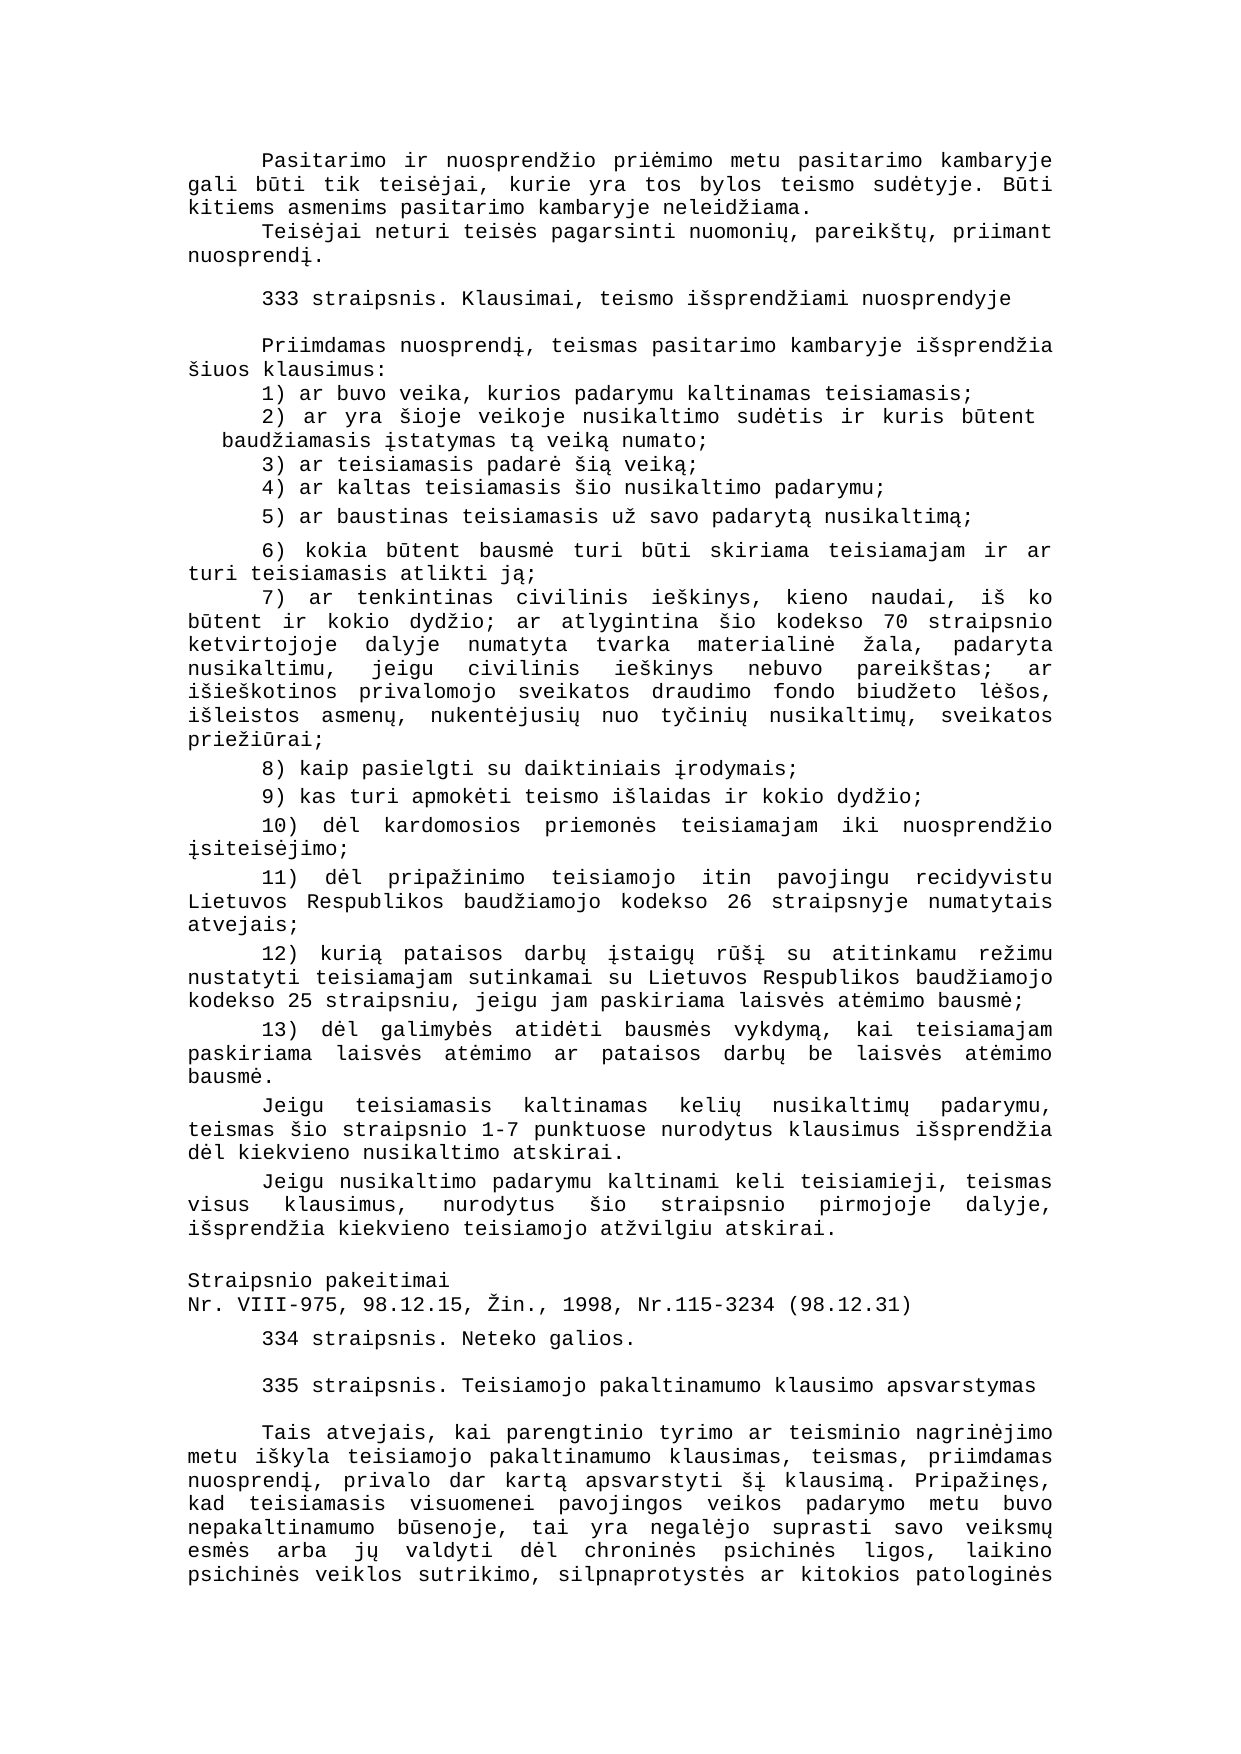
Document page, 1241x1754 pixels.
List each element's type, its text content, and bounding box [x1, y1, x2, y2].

text 10) dėl kardomosios priemonės teisiamajam iki nuosprendžio įsiteisėjimo; [187, 815, 1053, 862]
text 334 straipsnis. Neteko galios. [187, 1328, 1053, 1351]
text 9) kas turi apmokėti teismo išlaidas ir kokio dydžio; [187, 786, 1053, 810]
text 333 straipsnis. Klausimai, teismo išsprendžiami nuosprendyje [187, 288, 1053, 312]
text 1) ar buvo veika, kurios padarymu kaltinamas teisiamasis; [187, 383, 1053, 406]
text 12) kurią pataisos darbų įstaigų rūšį su atitinkamu režimu nustatyti teisiamajam sutinkamai su Lietuvos Respublikos baudžiamojo kodekso 25 straipsniu, jeigu jam paskiriama laisvės atėmimo bausmė; [187, 943, 1053, 1014]
text Pasitarimo ir nuosprendžio priėmimo metu pasitarimo kambaryje gali būti tik teisėjai, kurie yra tos bylos teismo sudėtyje. Būti kitiems asmenims pasitarimo kambaryje neleidžiama. [187, 150, 1053, 221]
text 2) ar yra šioje veikoje nusikaltimo sudėtis ir kuris būtent baudžiamasis įstatymas tą veiką numato; [187, 406, 1053, 454]
text 11) dėl pripažinimo teisiamojo itin pavojingu recidyvistu Lietuvos Respublikos baudžiamojo kodekso 26 straipsnyje numatytais atvejais; [187, 867, 1053, 938]
text Nr. VIII-975, 98.12.15, Žin., 1998, Nr.115-3234 (98.12.31) [187, 1294, 1053, 1318]
text 5) ar baustinas teisiamasis už savo padarytą nusikaltimą; [187, 506, 1053, 530]
text Teisėjai neturi teisės pagarsinti nuomonių, pareikštų, priimant nuosprendį. [187, 221, 1053, 268]
text 3) ar teisiamasis padarė šią veiką; [187, 454, 1053, 477]
text Jeigu nusikaltimo padarymu kaltinami keli teisiamieji, teismas visus klausimus, nurodytus šio straipsnio pirmojoje dalyje, išsprendžia kiekvieno teisiamojo atžvilgiu atskirai. [187, 1171, 1053, 1242]
text Tais atvejais, kai parengtinio tyrimo ar teisminio nagrinėjimo metu iškyla teisiamojo pakaltinamumo klausimas, teismas, priimdamas nuosprendį, privalo dar kartą apsvarstyti šį klausimą. Pripažinęs, kad teisiamasis visuomenei pavojingos veikos padarymo metu buvo nepakaltinamumo būsenoje, tai yra negalėjo suprasti savo veiksmų esmės arba jų valdyti dėl chroninės psichinės ligos, laikino psichinės veiklos sutrikimo, silpnaprotystės ar kitokios patologinės [187, 1422, 1053, 1588]
text 4) ar kaltas teisiamasis šio nusikaltimo padarymu; [187, 477, 1053, 501]
text Jeigu teisiamasis kaltinamas kelių nusikaltimų padarymu, teismas šio straipsnio 1-7 punktuose nurodytus klausimus išsprendžia dėl kiekvieno nusikaltimo atskirai. [187, 1095, 1053, 1166]
text Straipsnio pakeitimai [187, 1270, 1053, 1294]
text 8) kaip pasielgti su daiktiniais įrodymais; [187, 757, 1053, 781]
text 7) ar tenkintinas civilinis ieškinys, kieno naudai, iš ko būtent ir kokio dydžio; ar atlygintina šio kodekso 70 straipsnio ketvirtojoje dalyje numatyta tvarka materialinė žala, padaryta nusikaltimu, jeigu civilinis ieškinys nebuvo pareikštas; ar išieškotinos privalomojo sveikatos draudimo fondo biudžeto lėšos, išleistos asmenų, nukentėjusių nuo tyčinių nusikaltimų, sveikatos priežiūrai; [187, 587, 1053, 752]
text 6) kokia būtent bausmė turi būti skiriama teisiamajam ir ar turi teisiamasis atlikti ją; [187, 540, 1053, 587]
text 13) dėl galimybės atidėti bausmės vykdymą, kai teisiamajam paskiriama laisvės atėmimo ar pataisos darbų be laisvės atėmimo bausmė. [187, 1019, 1053, 1090]
text Priimdamas nuosprendį, teismas pasitarimo kambaryje išsprendžia šiuos klausimus: [187, 336, 1053, 383]
text 335 straipsnis. Teisiamojo pakaltinamumo klausimo apsvarstymas [187, 1375, 1053, 1399]
